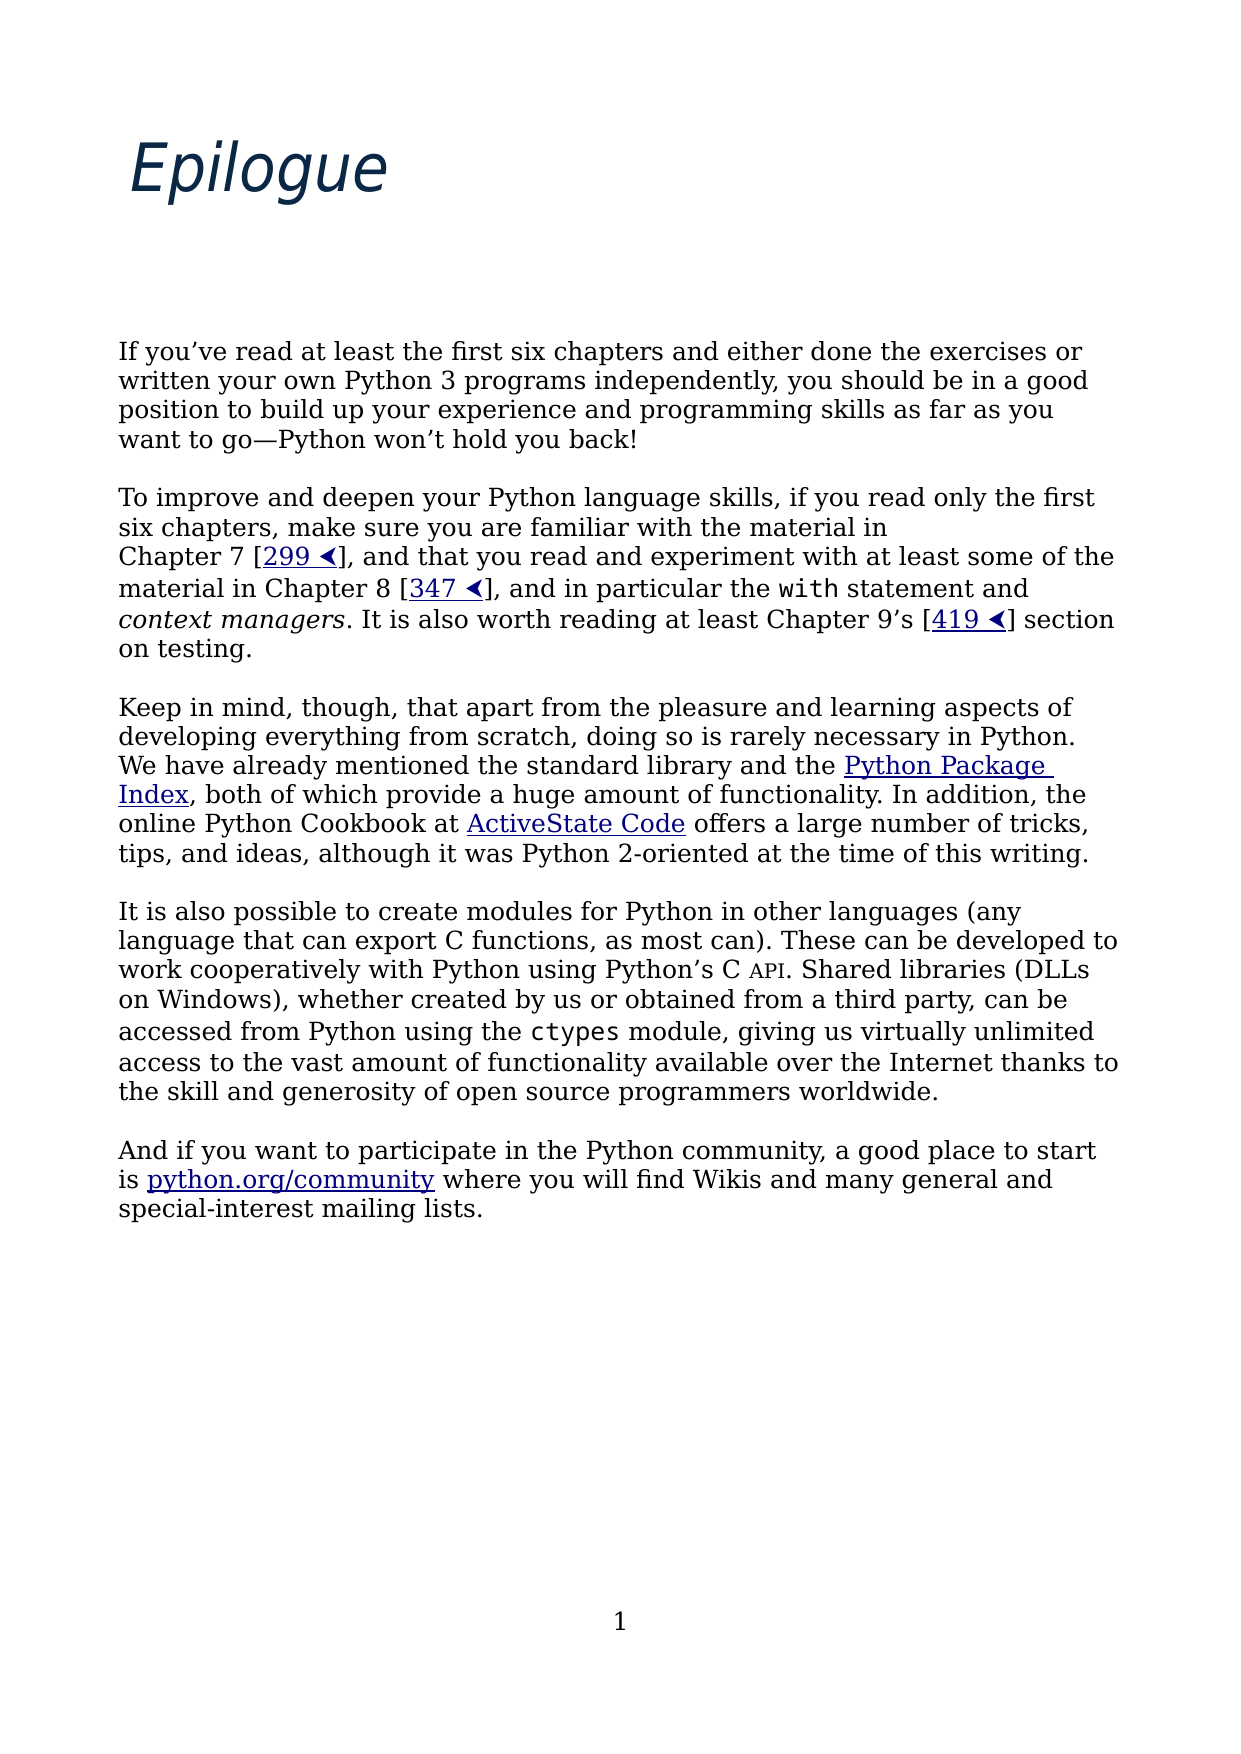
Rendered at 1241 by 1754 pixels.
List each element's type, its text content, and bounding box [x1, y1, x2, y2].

text If you’ve read at least the first six chapters and either done the exercises or written your own Python 3 programs independently, you should be in a good position to build up your experience and programming skills as far as you want to go—Python won’t hold you back! [118, 337, 1122, 454]
text It is also possible to create modules for Python in other languages (any language that can export C functions, as most can). These can be developed to work cooperatively with Python using Python’s C api. Shared libraries (DLLs on Windows), whether created by us or obtained from a third party, can be accessed from Python using the ctypes module, giving us virtually unlimited access to the vast amount of functionality available over the Internet thanks to the skill and generosity of open source programmers worldwide. [118, 897, 1122, 1106]
subtitle Epilogue [118, 118, 1122, 219]
text Keep in mind, though, that apart from the pleasure and learning aspects of developing everything from scratch, doing so is rarely necessary in Python. We have already mentioned the standard library and the Python Package Index, both of which provide a huge amount of functionality. In addition, the online Python Cookbook at ActiveState Code offers a large number of tricks, tips, and ideas, although it was Python 2-oriented at the time of this writing. [118, 693, 1122, 868]
text And if you want to participate in the Python community, a good place to start is python.org/community where you will find Wikis and many general and special-interest mailing lists. [118, 1136, 1122, 1223]
text To improve and deepen your Python language skills, if you read only the first six chapters, make sure you are familiar with the material in Chapter 7 [299 ⮜], and that you read and experiment with at least some of the material in Chapter 8 [347 ⮜], and in particular the with statement and context managers. It is also worth reading at least Chapter 9’s [419 ⮜] section on testing. [118, 483, 1122, 663]
